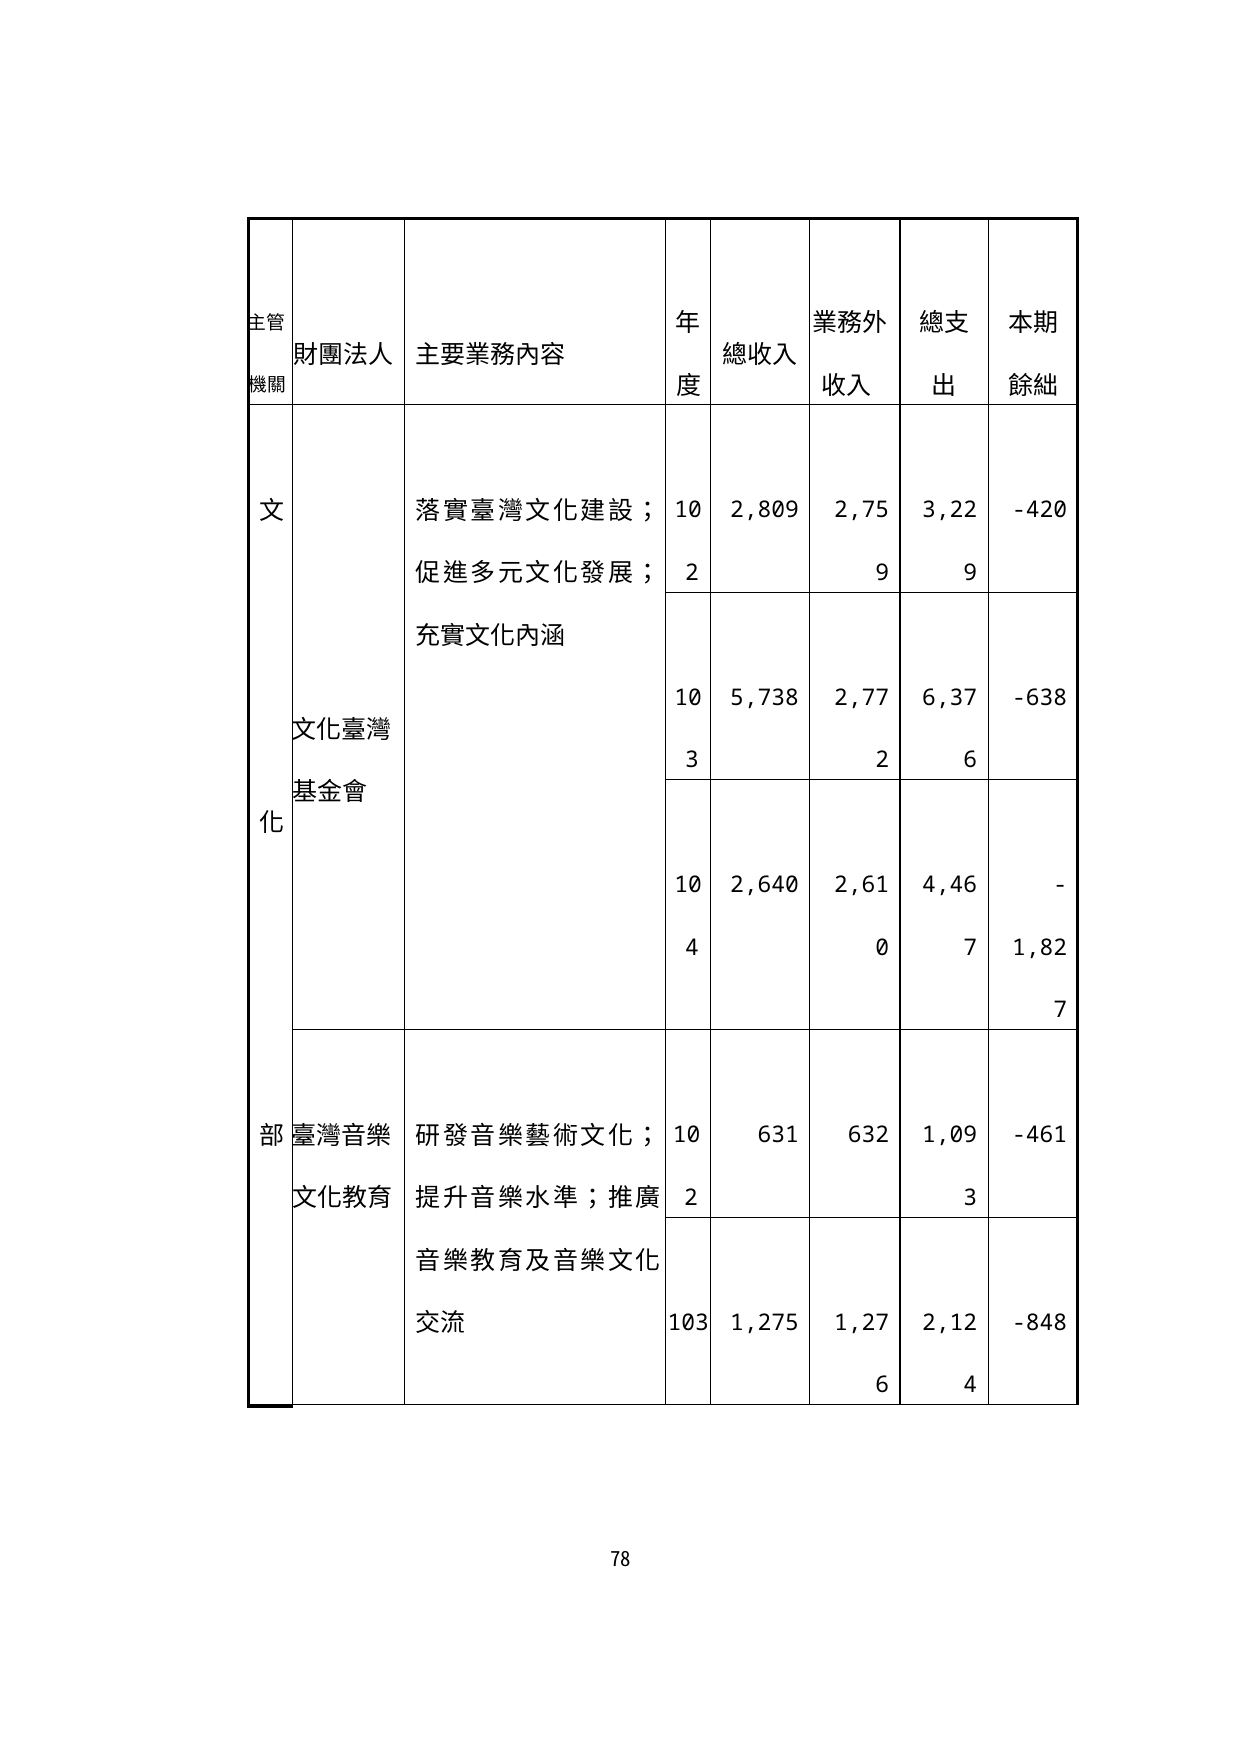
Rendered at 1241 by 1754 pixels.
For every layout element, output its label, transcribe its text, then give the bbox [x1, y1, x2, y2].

table_cell 研發音樂藝術文化；提升音樂水準；推廣音樂教育及音樂文化交流 [405, 1030, 665, 1404]
table_cell 2,809 [711, 405, 809, 592]
table_header 財團法人 [293, 220, 404, 404]
table_cell 2,772 [810, 593, 899, 779]
table_cell 文 化 部 [250, 405, 292, 1404]
table_cell 102 [666, 1030, 710, 1217]
table_cell 落實臺灣文化建設；促進多元文化發展；充實文化內涵 [405, 405, 665, 1029]
table_header 主要業務內容 [405, 220, 665, 404]
table_cell 102 [666, 405, 710, 592]
table_cell -1,827 [989, 780, 1076, 1029]
table_cell -638 [989, 593, 1076, 779]
table_cell 文化臺灣基金會 [293, 405, 404, 1029]
table_cell 1,275 [711, 1218, 809, 1404]
table_cell -461 [989, 1030, 1076, 1217]
table_header 總收入 [711, 220, 809, 404]
table_cell -848 [989, 1218, 1076, 1404]
table_cell 3,229 [901, 405, 988, 592]
table_cell 2,759 [810, 405, 899, 592]
table_cell 632 [810, 1030, 899, 1217]
table_header 總支出 [901, 220, 988, 404]
table_cell 4,467 [901, 780, 988, 1029]
table_cell 臺灣音樂文化教育 [293, 1030, 404, 1404]
table_cell 2,610 [810, 780, 899, 1029]
table_cell 5,738 [711, 593, 809, 779]
table_cell 103 [666, 593, 710, 779]
table_header 年度 [666, 220, 710, 404]
table_cell 104 [666, 780, 710, 1029]
table_cell -420 [989, 405, 1076, 592]
table_header 業務外收入 [810, 220, 899, 404]
table_cell 2,640 [711, 780, 809, 1029]
table_header 主管機關 [250, 220, 292, 404]
table_cell 103 [666, 1218, 710, 1404]
table_cell 2,124 [901, 1218, 988, 1404]
table_cell 6,376 [901, 593, 988, 779]
table_cell 631 [711, 1030, 809, 1217]
table_cell 1,276 [810, 1218, 899, 1404]
table_header 本期餘絀 [989, 220, 1076, 404]
table_cell 1,093 [901, 1030, 988, 1217]
